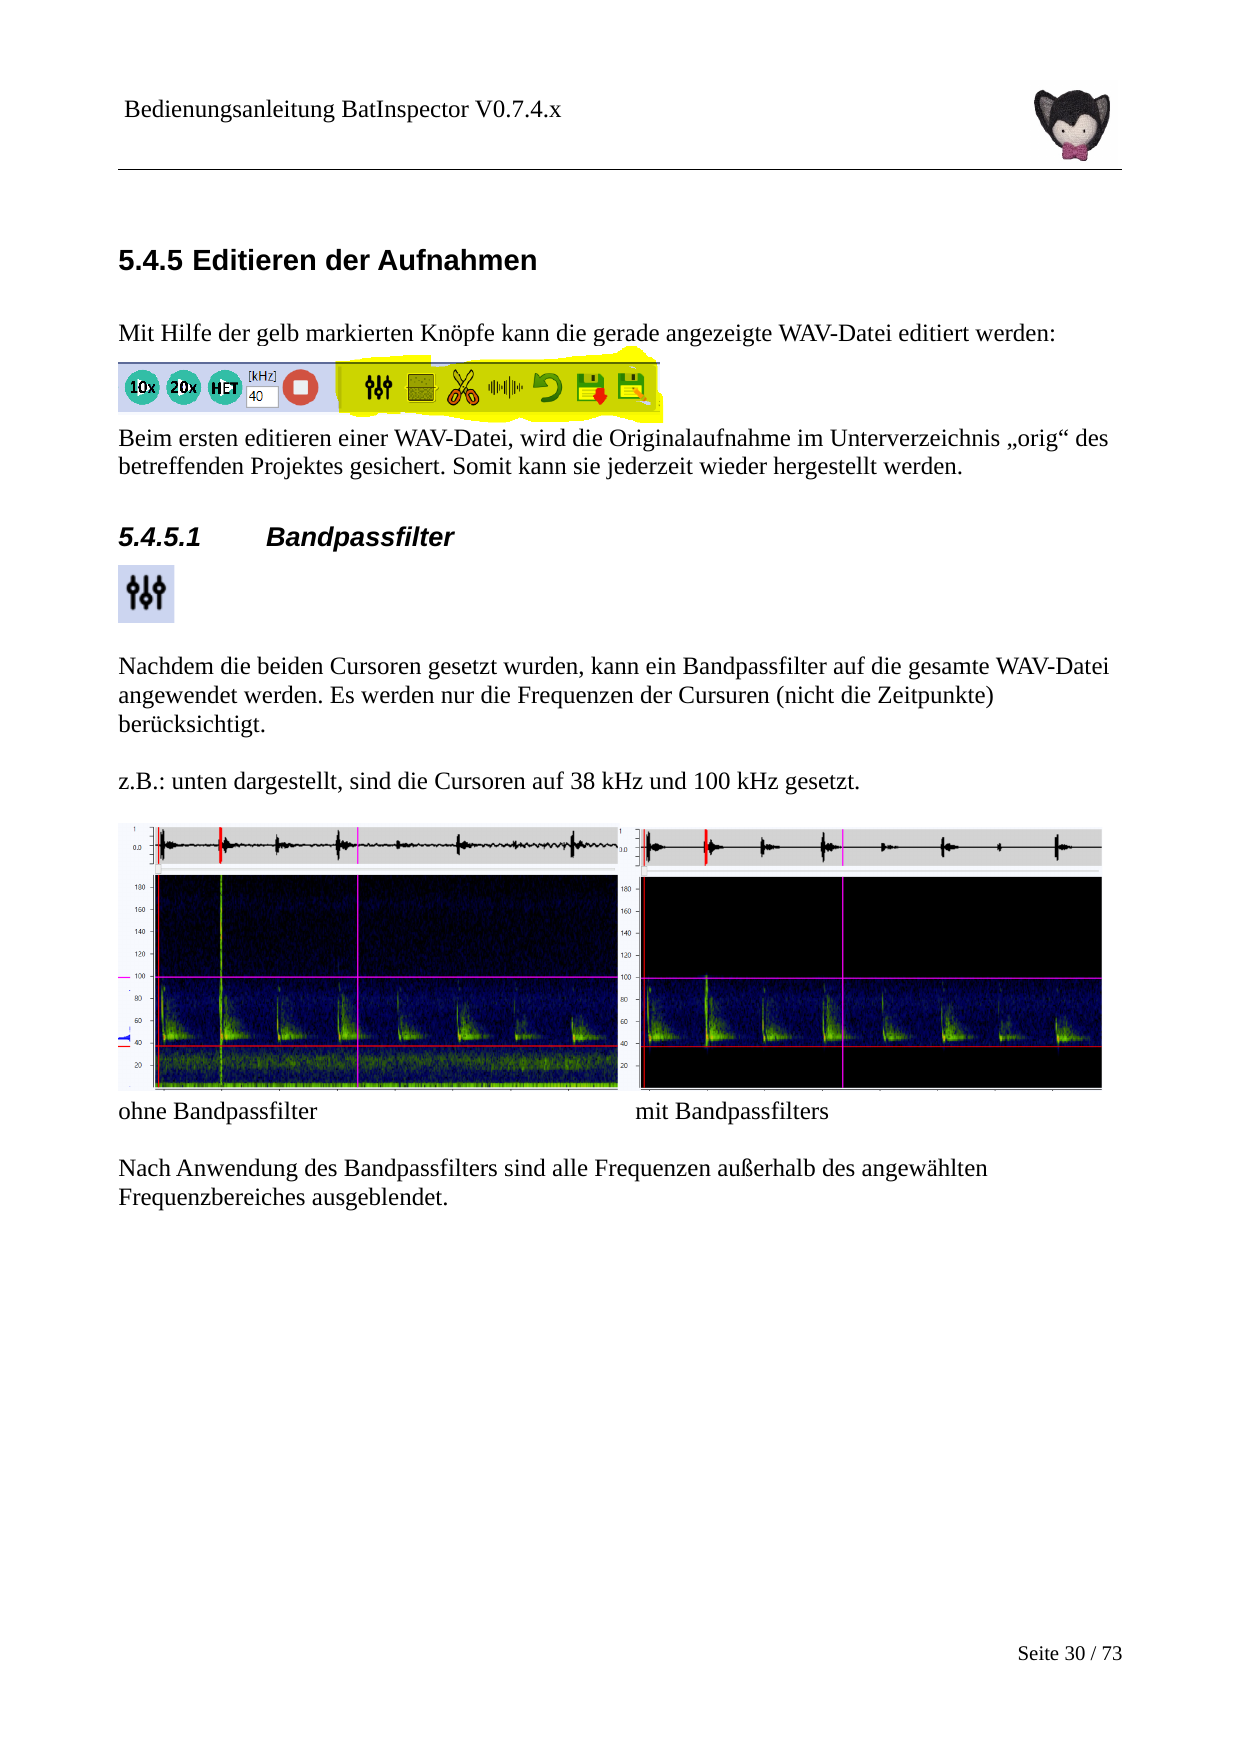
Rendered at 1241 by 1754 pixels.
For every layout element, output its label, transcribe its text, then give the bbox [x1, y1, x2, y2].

text Mit Hilfe der gelb markierten Knöpfe kann die gerade angezeigte WAV-Datei editiert werden: [118, 318, 1122, 346]
subtitle Editieren der Aufnahmen [118, 243, 1122, 276]
text z.B.: unten dargestellt, sind die Cursoren auf 38 kHz und 100 kHz gesetzt. [118, 766, 1122, 795]
text Beim ersten editieren einer WAV-Datei, wird die Originalaufnahme im Unterverzeichnis „orig“ des betreffenden Projektes gesichert. Somit kann sie jederzeit wieder hergestellt werden. [118, 423, 1122, 480]
text Nach Anwendung des Bandpassfilters sind alle Frequenzen außerhalb des angewählten Frequenzbereiches ausgeblendet. [118, 1153, 1122, 1211]
subtitle Bandpassfilter [118, 521, 1122, 553]
picture [118, 823, 1103, 1091]
text Nachdem die beiden Cursoren gesetzt wurden, kann ein Bandpassfilter auf die gesamte WAV-Datei angewendet werden. Es werden nur die Frequenzen der Cursuren (nicht die Zeitpunkte) berücksichtigt. [118, 651, 1122, 738]
picture [1030, 80, 1119, 169]
picture [118, 565, 175, 623]
text ohne Bandpassfilter mit Bandpassfilters [118, 1096, 1122, 1125]
picture [118, 346, 664, 423]
